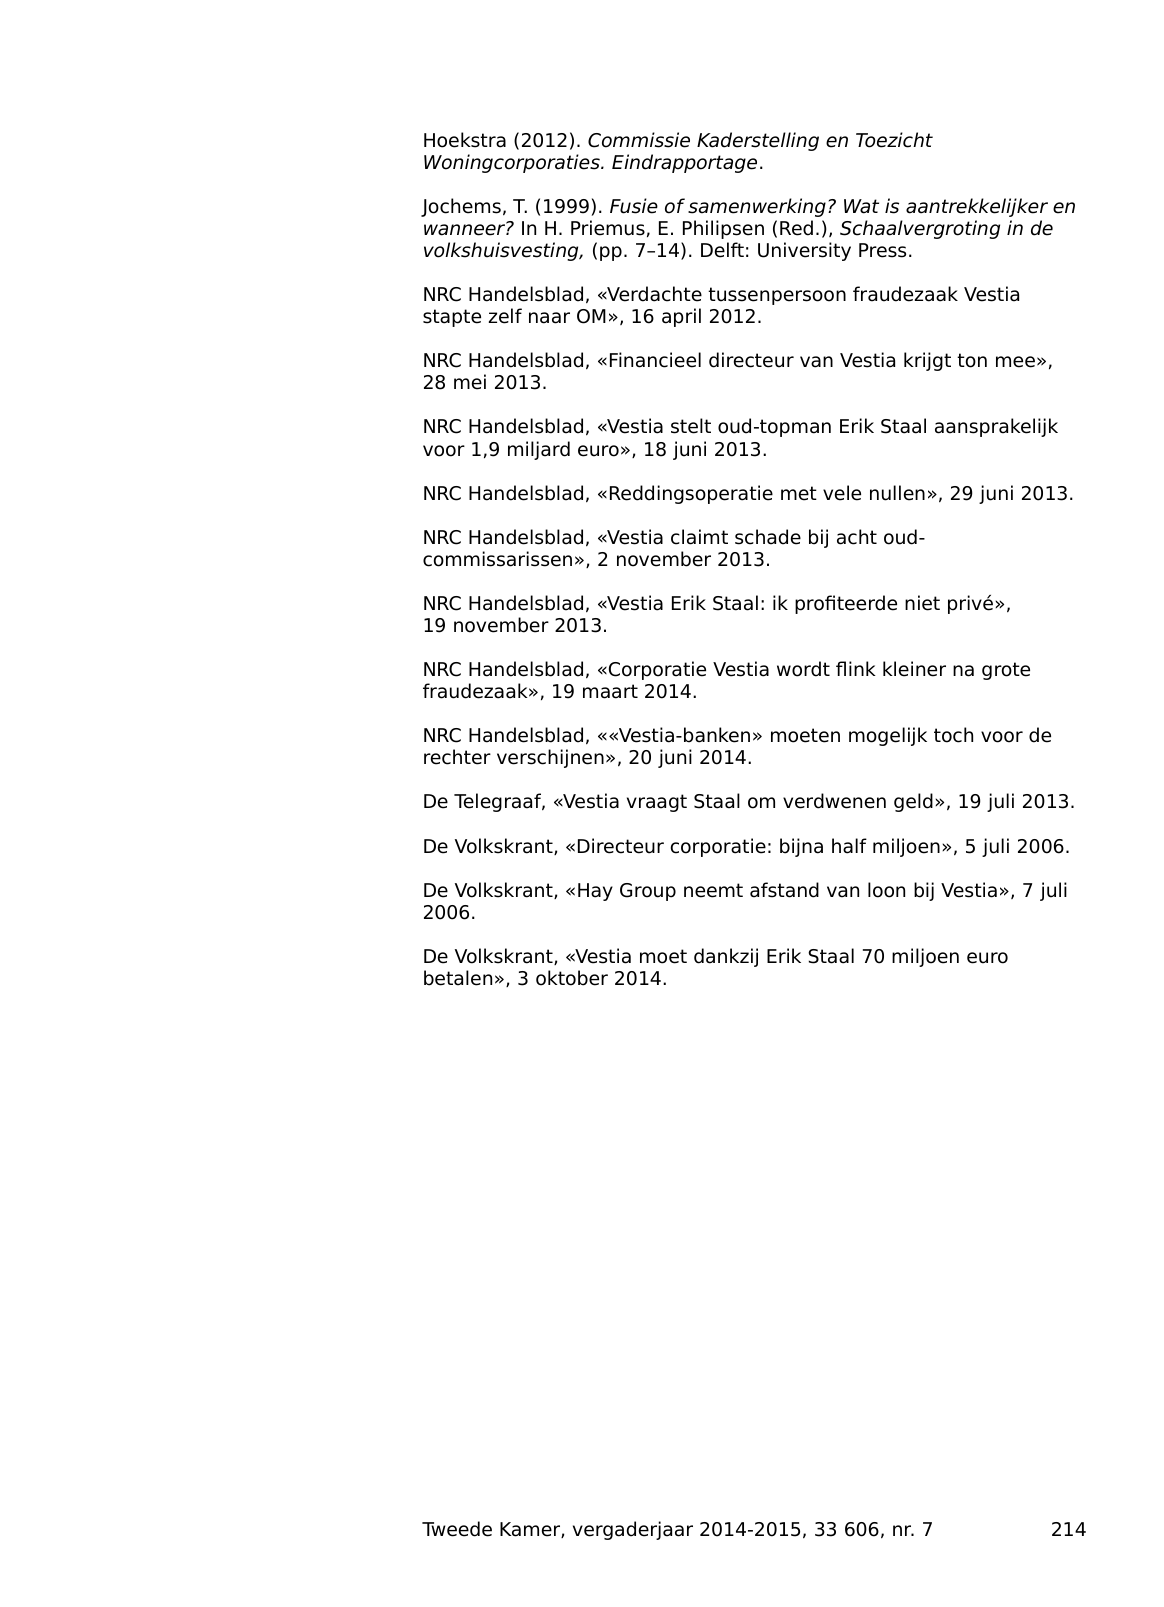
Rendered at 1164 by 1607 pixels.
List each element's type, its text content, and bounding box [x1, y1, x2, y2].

text De Volkskrant, «Hay Group neemt afstand van loon bij Vestia», 7 juli 2006. [422, 880, 1087, 924]
text NRC Handelsblad, «Financieel directeur van Vestia krijgt ton mee», 28 mei 2013. [422, 350, 1087, 394]
text NRC Handelsblad, «Vestia claimt schade bij acht oud-commissarissen», 2 november 2013. [422, 527, 1087, 571]
text De Volkskrant, «Directeur corporatie: bijna half miljoen», 5 juli 2006. [422, 836, 1087, 857]
text NRC Handelsblad, «Verdachte tussenpersoon fraudezaak Vestia stapte zelf naar OM», 16 april 2012. [422, 284, 1087, 328]
text NRC Handelsblad, «Vestia Erik Staal: ik profiteerde niet privé», 19 november 2013. [422, 593, 1087, 637]
text NRC Handelsblad, ««Vestia-banken» moeten mogelijk toch voor de rechter verschijnen», 20 juni 2014. [422, 725, 1087, 769]
text De Volkskrant, «Vestia moet dankzij Erik Staal 70 miljoen euro betalen», 3 oktober 2014. [422, 946, 1087, 990]
text Hoekstra (2012). Commissie Kaderstelling en Toezicht Woningcorporaties. Eindrapportage. [422, 130, 1087, 174]
text NRC Handelsblad, «Vestia stelt oud-topman Erik Staal aansprakelijk voor 1,9 miljard euro», 18 juni 2013. [422, 416, 1087, 460]
text De Telegraaf, «Vestia vraagt Staal om verdwenen geld», 19 juli 2013. [422, 791, 1087, 813]
text NRC Handelsblad, «Reddingsoperatie met vele nullen», 29 juni 2013. [422, 483, 1087, 504]
text NRC Handelsblad, «Corporatie Vestia wordt flink kleiner na grote fraudezaak», 19 maart 2014. [422, 659, 1087, 703]
text Jochems, T. (1999). Fusie of samenwerking? Wat is aantrekkelijker en wanneer? In H. Priemus, E. Philipsen (Red.), Schaalvergroting in de volkshuisvesting, (pp. 7–14). Delft: University Press. [422, 196, 1087, 262]
